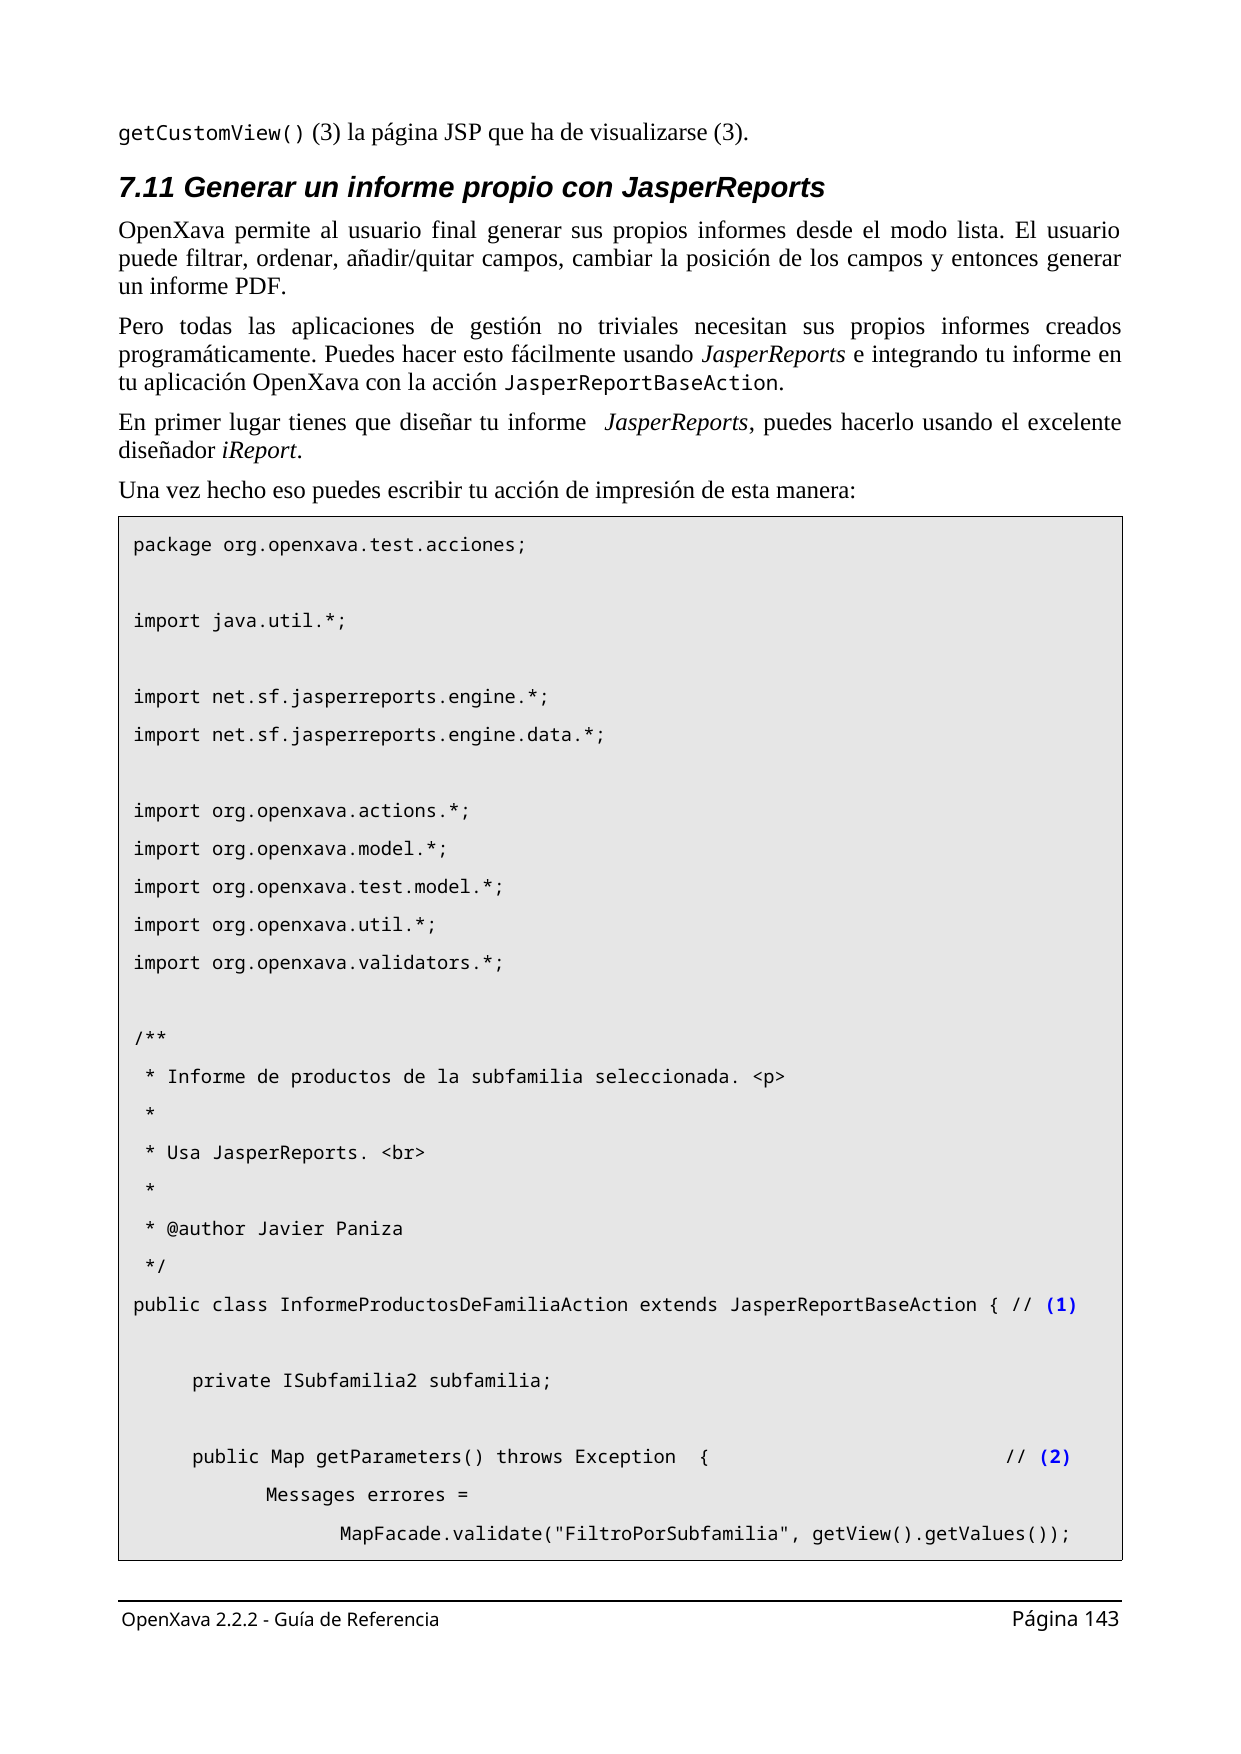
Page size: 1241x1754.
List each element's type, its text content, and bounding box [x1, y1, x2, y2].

text public class InformeProductosDeFamiliaAction extends JasperReportBaseAction { // (1) [119, 1277, 1122, 1315]
text import net.sf.jasperreports.engine.*; [119, 668, 1122, 707]
text Pero todas las aplicaciones de gestión no triviales necesitan sus propios informes creados programáticamente. Puedes hacer esto fácilmente usando JasperReports e integrando tu informe en tu aplicación OpenXava con la acción JasperReportBaseAction. [118, 312, 1122, 396]
subtitle Generar un informe propio con JasperReports [118, 171, 1122, 204]
text import org.openxava.validators.*; [119, 935, 1122, 973]
text /** [119, 1011, 1122, 1049]
text import org.openxava.test.model.*; [119, 859, 1122, 897]
text package org.openxava.test.acciones; [119, 517, 1122, 554]
text * [119, 1163, 1122, 1201]
text OpenXava permite al usuario final generar sus propios informes desde el modo lista. El usuario puede filtrar, ordenar, añadir/quitar campos, cambiar la posición de los campos y entonces generar un informe PDF. [118, 217, 1122, 300]
text Una vez hecho eso puedes escribir tu acción de impresión de esta manera: [118, 476, 1122, 504]
text * Informe de productos de la subfamilia seleccionada. <p> [119, 1049, 1122, 1087]
text * [119, 1087, 1122, 1125]
text */ [119, 1239, 1122, 1277]
text * Usa JasperReports. <br> [119, 1125, 1122, 1163]
text En primer lugar tienes que diseñar tu informe JasperReports, puedes hacerlo usando el excelente diseñador iReport. [118, 408, 1122, 464]
text import org.openxava.util.*; [119, 897, 1122, 935]
text * @author Javier Paniza [119, 1201, 1122, 1239]
text MapFacade.validate("FiltroPorSubfamilia", getView().getValues()); [119, 1505, 1122, 1560]
text import java.util.*; [119, 592, 1122, 631]
text import org.openxava.actions.*; [119, 783, 1122, 821]
text Messages errores = [119, 1467, 1122, 1505]
text public Map getParameters() throws Exception { // (2) [119, 1429, 1122, 1467]
text import net.sf.jasperreports.engine.data.*; [119, 707, 1122, 744]
text private ISubfamilia2 subfamilia; [119, 1353, 1122, 1391]
text import org.openxava.model.*; [119, 821, 1122, 859]
text getCustomView() (3) la página JSP que ha de visualizarse (3). [118, 118, 1122, 146]
